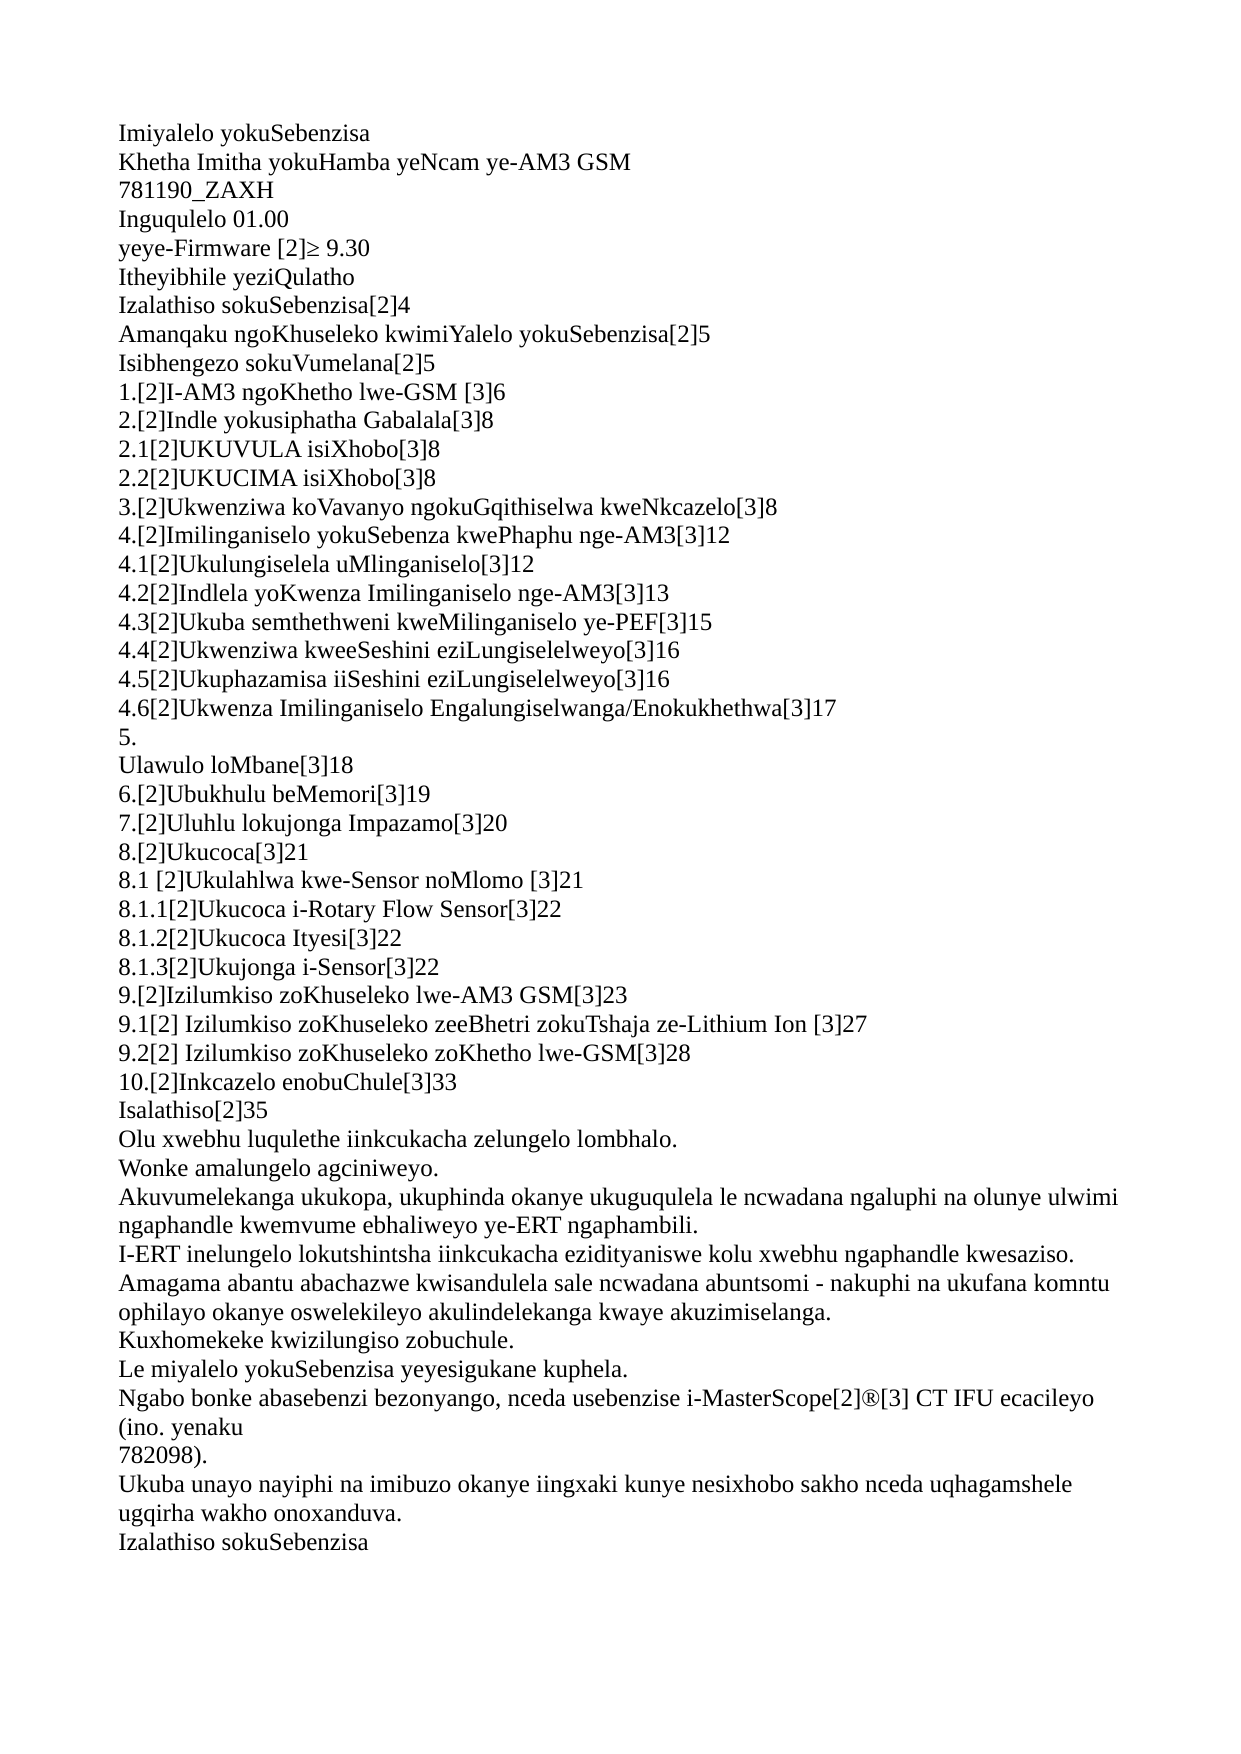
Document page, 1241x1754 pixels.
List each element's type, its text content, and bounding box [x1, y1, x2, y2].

text 781190_ZAXH [118, 176, 1122, 204]
text Amagama abantu abachazwe kwisandulela sale ncwadana abuntsomi - nakuphi na ukufana komntu ophilayo okanye oswelekileyo akulindelekanga kwaye akuzimiselanga. [118, 1268, 1122, 1326]
text 4.[2]Imilinganiselo yokuSebenza kwePhaphu nge-AM3[3]12 [118, 521, 1122, 549]
text 9.2[2] Izilumkiso zoKhuseleko zoKhetho lwe-GSM[3]28 [118, 1038, 1122, 1067]
text 8.1.3[2]Ukujonga i-Sensor[3]22 [118, 952, 1122, 981]
text 2.[2]Indle yokusiphatha Gabalala[3]8 [118, 406, 1122, 434]
text 4.3[2]Ukuba semthethweni kweMilinganiselo ye-PEF[3]15 [118, 607, 1122, 636]
text Kuxhomekeke kwizilungiso zobuchule. [118, 1326, 1122, 1354]
text 782098). [118, 1441, 1122, 1469]
text 4.2[2]Indlela yoKwenza Imilinganiselo nge-AM3[3]13 [118, 578, 1122, 607]
text Imiyalelo yokuSebenzisa [118, 118, 1122, 147]
text 9.1[2] Izilumkiso zoKhuseleko zeeBhetri zokuTshaja ze-Lithium Ion [3]27 [118, 1009, 1122, 1038]
text 6.[2]Ubukhulu beMemori[3]19 [118, 779, 1122, 808]
text Olu xwebhu luqulethe iinkcukacha zelungelo lombhalo. [118, 1124, 1122, 1153]
text 7.[2]Uluhlu lokujonga Impazamo[3]20 [118, 808, 1122, 837]
text Amanqaku ngoKhuseleko kwimiYalelo yokuSebenzisa[2]5 [118, 319, 1122, 348]
text Itheyibhile yeziQulatho [118, 262, 1122, 291]
text 8.1.1[2]Ukucoca i-Rotary Flow Sensor[3]22 [118, 894, 1122, 923]
text 1.[2]I-AM3 ngoKhetho lwe-GSM [3]6 [118, 377, 1122, 406]
text 4.4[2]Ukwenziwa kweeSeshini eziLungiselelweyo[3]16 [118, 636, 1122, 664]
text 2.1[2]UKUVULA isiXhobo[3]8 [118, 434, 1122, 463]
text 2.2[2]UKUCIMA isiXhobo[3]8 [118, 463, 1122, 492]
text Isibhengezo sokuVumelana[2]5 [118, 348, 1122, 377]
text 3.[2]Ukwenziwa koVavanyo ngokuGqithiselwa kweNkcazelo[3]8 [118, 492, 1122, 521]
text 8.1.2[2]Ukucoca Ityesi[3]22 [118, 923, 1122, 952]
text 10.[2]Inkcazelo enobuChule[3]33 [118, 1067, 1122, 1096]
text 5. [118, 722, 1122, 751]
text I-ERT inelungelo lokutshintsha iinkcukacha ezidityaniswe kolu xwebhu ngaphandle kwesaziso. [118, 1239, 1122, 1268]
text Isalathiso[2]35 [118, 1096, 1122, 1124]
text 4.6[2]Ukwenza Imilinganiselo Engalungiselwanga/Enokukhethwa[3]17 [118, 693, 1122, 722]
text Izalathiso sokuSebenzisa [118, 1527, 1122, 1556]
text 4.5[2]Ukuphazamisa iiSeshini eziLungiselelweyo[3]16 [118, 664, 1122, 693]
text Le miyalelo yokuSebenzisa yeyesigukane kuphela. [118, 1354, 1122, 1383]
text Ngabo bonke abasebenzi bezonyango, nceda usebenzise i-MasterScope[2]®[3] CT IFU ecacileyo (ino. yenaku [118, 1383, 1122, 1441]
text Izalathiso sokuSebenzisa[2]4 [118, 291, 1122, 319]
text Ulawulo loMbane[3]18 [118, 751, 1122, 779]
text 9.[2]Izilumkiso zoKhuseleko lwe-AM3 GSM[3]23 [118, 981, 1122, 1009]
text Wonke amalungelo agciniweyo. [118, 1153, 1122, 1182]
text Ukuba unayo nayiphi na imibuzo okanye iingxaki kunye nesixhobo sakho nceda uqhagamshele ugqirha wakho onoxanduva. [118, 1469, 1122, 1527]
text Khetha Imitha yokuHamba yeNcam ye-AM3 GSM [118, 147, 1122, 176]
text 8.1 [2]Ukulahlwa kwe-Sensor noMlomo [3]21 [118, 866, 1122, 894]
text 4.1[2]Ukulungiselela uMlinganiselo[3]12 [118, 549, 1122, 578]
text yeye-Firmware [2]≥ 9.30 [118, 233, 1122, 262]
text 8.[2]Ukucoca[3]21 [118, 837, 1122, 866]
text Inguqulelo 01.00 [118, 204, 1122, 233]
text Akuvumelekanga ukukopa, ukuphinda okanye ukuguqulela le ncwadana ngaluphi na olunye ulwimi ngaphandle kwemvume ebhaliweyo ye-ERT ngaphambili. [118, 1182, 1122, 1239]
